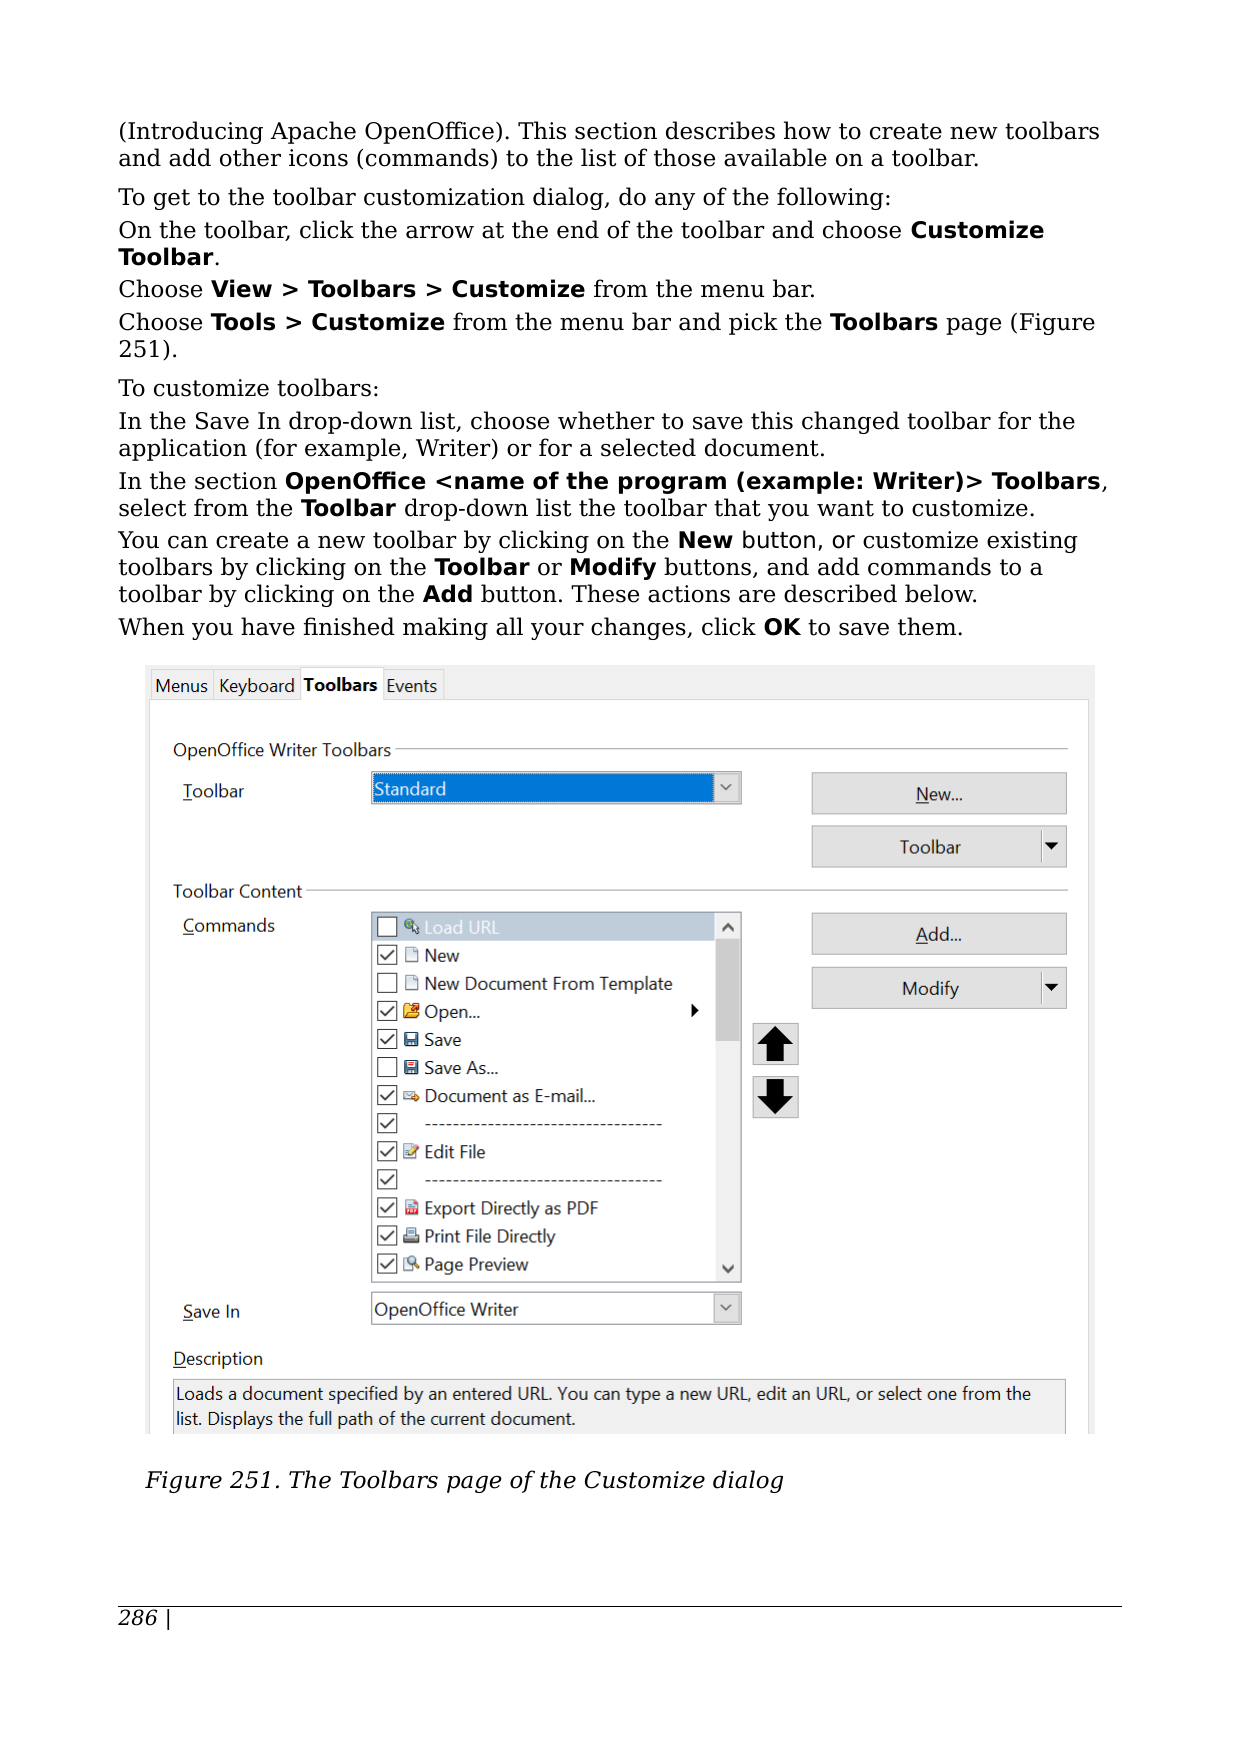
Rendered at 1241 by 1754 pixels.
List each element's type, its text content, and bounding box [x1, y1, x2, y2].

list Choose Tools > Customize from the menu bar and pick the Toolbars page (Figure 251). [118, 309, 1122, 363]
picture [145, 665, 1095, 1434]
text In the Save In drop-down list, choose whether to save this changed toolbar for the application (for example, Writer) or for a selected document. [118, 408, 1122, 462]
text In the section OpenOffice <name of the program (example: Writer)> Toolbars, select from the Toolbar drop-down list the toolbar that you want to customize. [118, 468, 1122, 521]
text Figure 251. The Toolbars page of the Customize dialog [145, 1467, 1095, 1493]
list To get to the toolbar customization dialog, do any of the following: [118, 184, 1122, 211]
list Choose View > Toolbars > Customize from the menu bar. [118, 277, 1122, 303]
list To customize toolbars: [118, 375, 1122, 402]
text (Introducing Apache OpenOffice). This section describes how to create new toolbars and add other icons (commands) to the list of those available on a toolbar. [118, 118, 1122, 171]
text When you have finished making all your changes, click OK to save them. [118, 614, 1122, 641]
text You can create a new toolbar by clicking on the New button, or customize existing toolbars by clicking on the Toolbar or Modify buttons, and add commands to a toolbar by clicking on the Add button. These actions are described below. [118, 528, 1122, 608]
list On the toolbar, click the arrow at the end of the toolbar and choose Customize Toolbar. [118, 217, 1122, 270]
